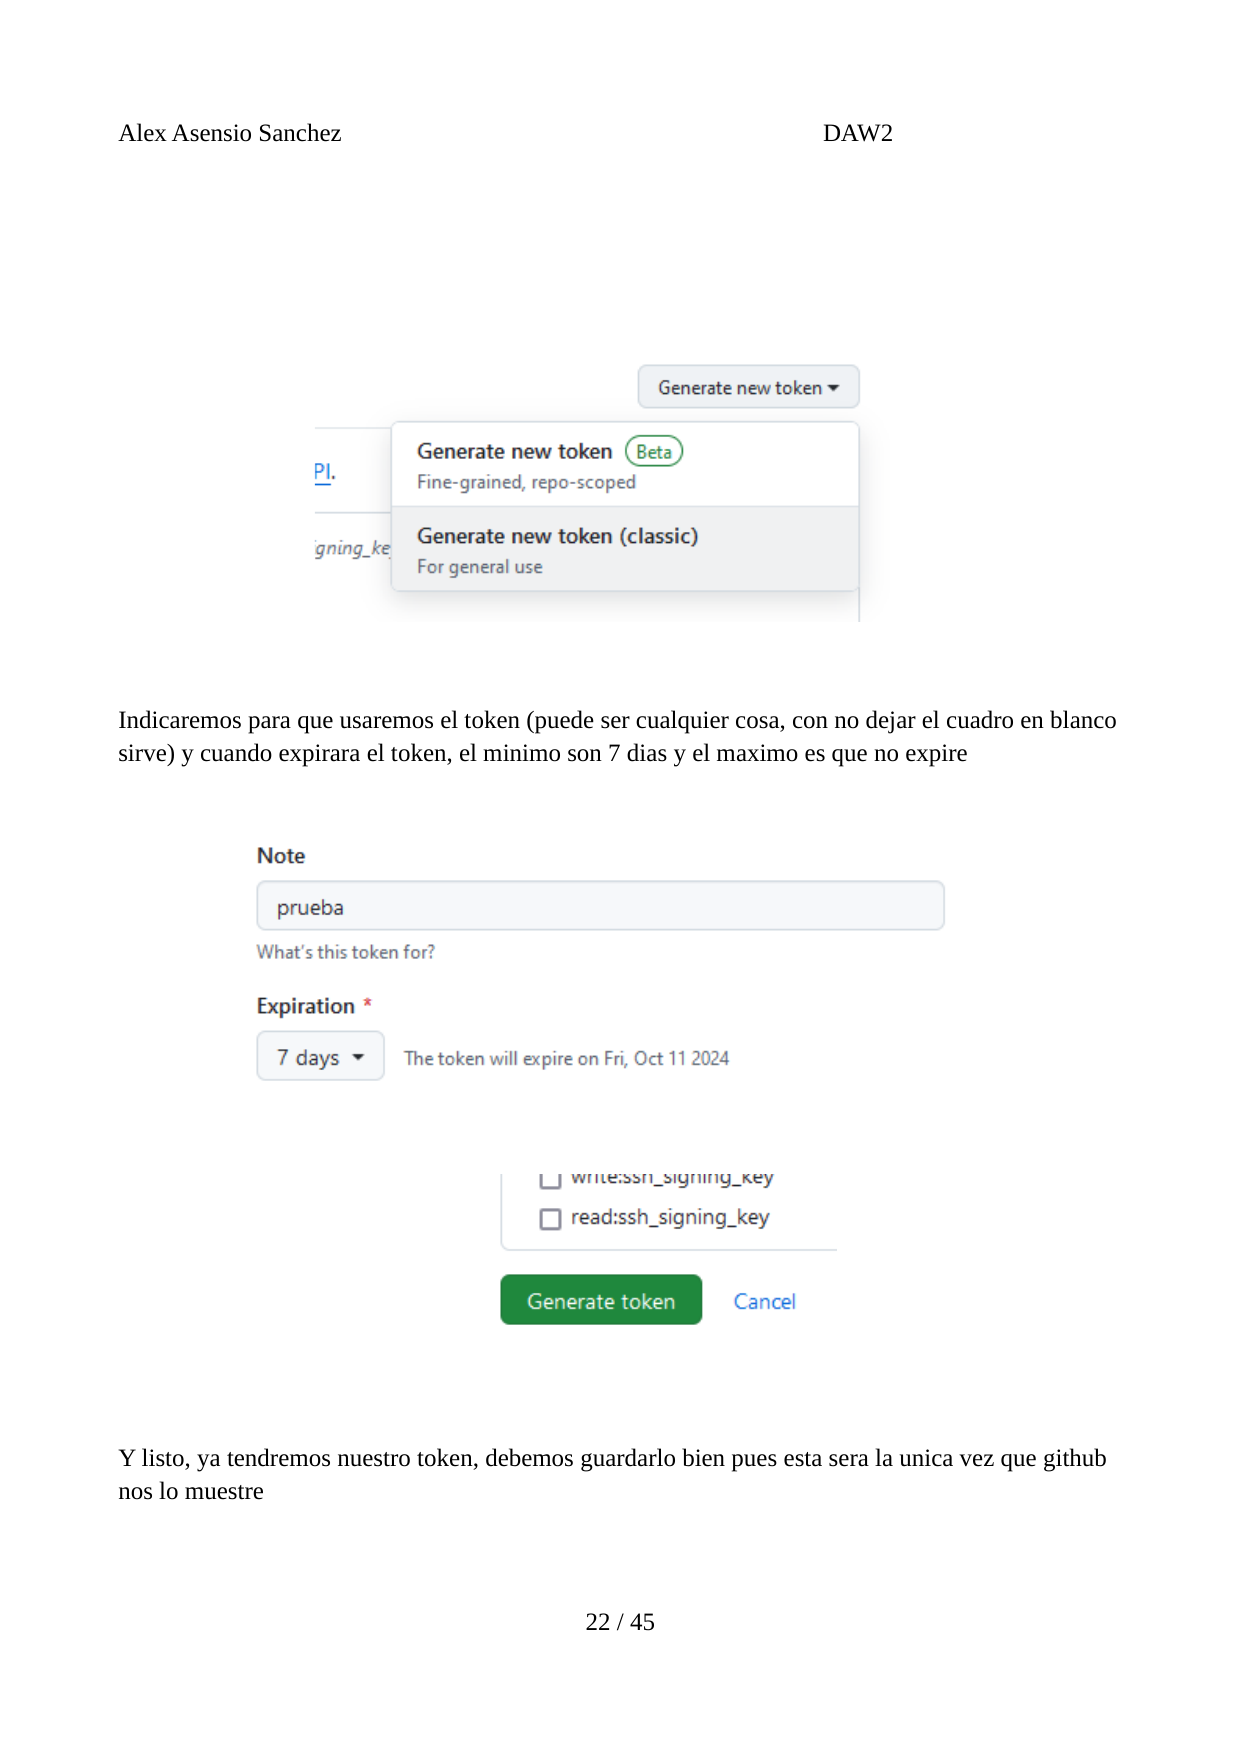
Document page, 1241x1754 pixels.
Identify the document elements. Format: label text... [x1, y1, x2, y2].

text Y listo, ya tendremos nuestro token, debemos guardarlo bien pues esta sera la unica vez que github nos lo muestre [118, 1443, 1122, 1505]
text Indicaremos para que usaremos el token (puede ser cualquier cosa, con no dejar el cuadro en blanco sirve) y cuando expirara el token, el minimo son 7 dias y el maximo es que no expire [118, 705, 1122, 766]
picture [213, 829, 1050, 1106]
picture [396, 1174, 837, 1347]
picture [314, 335, 926, 622]
